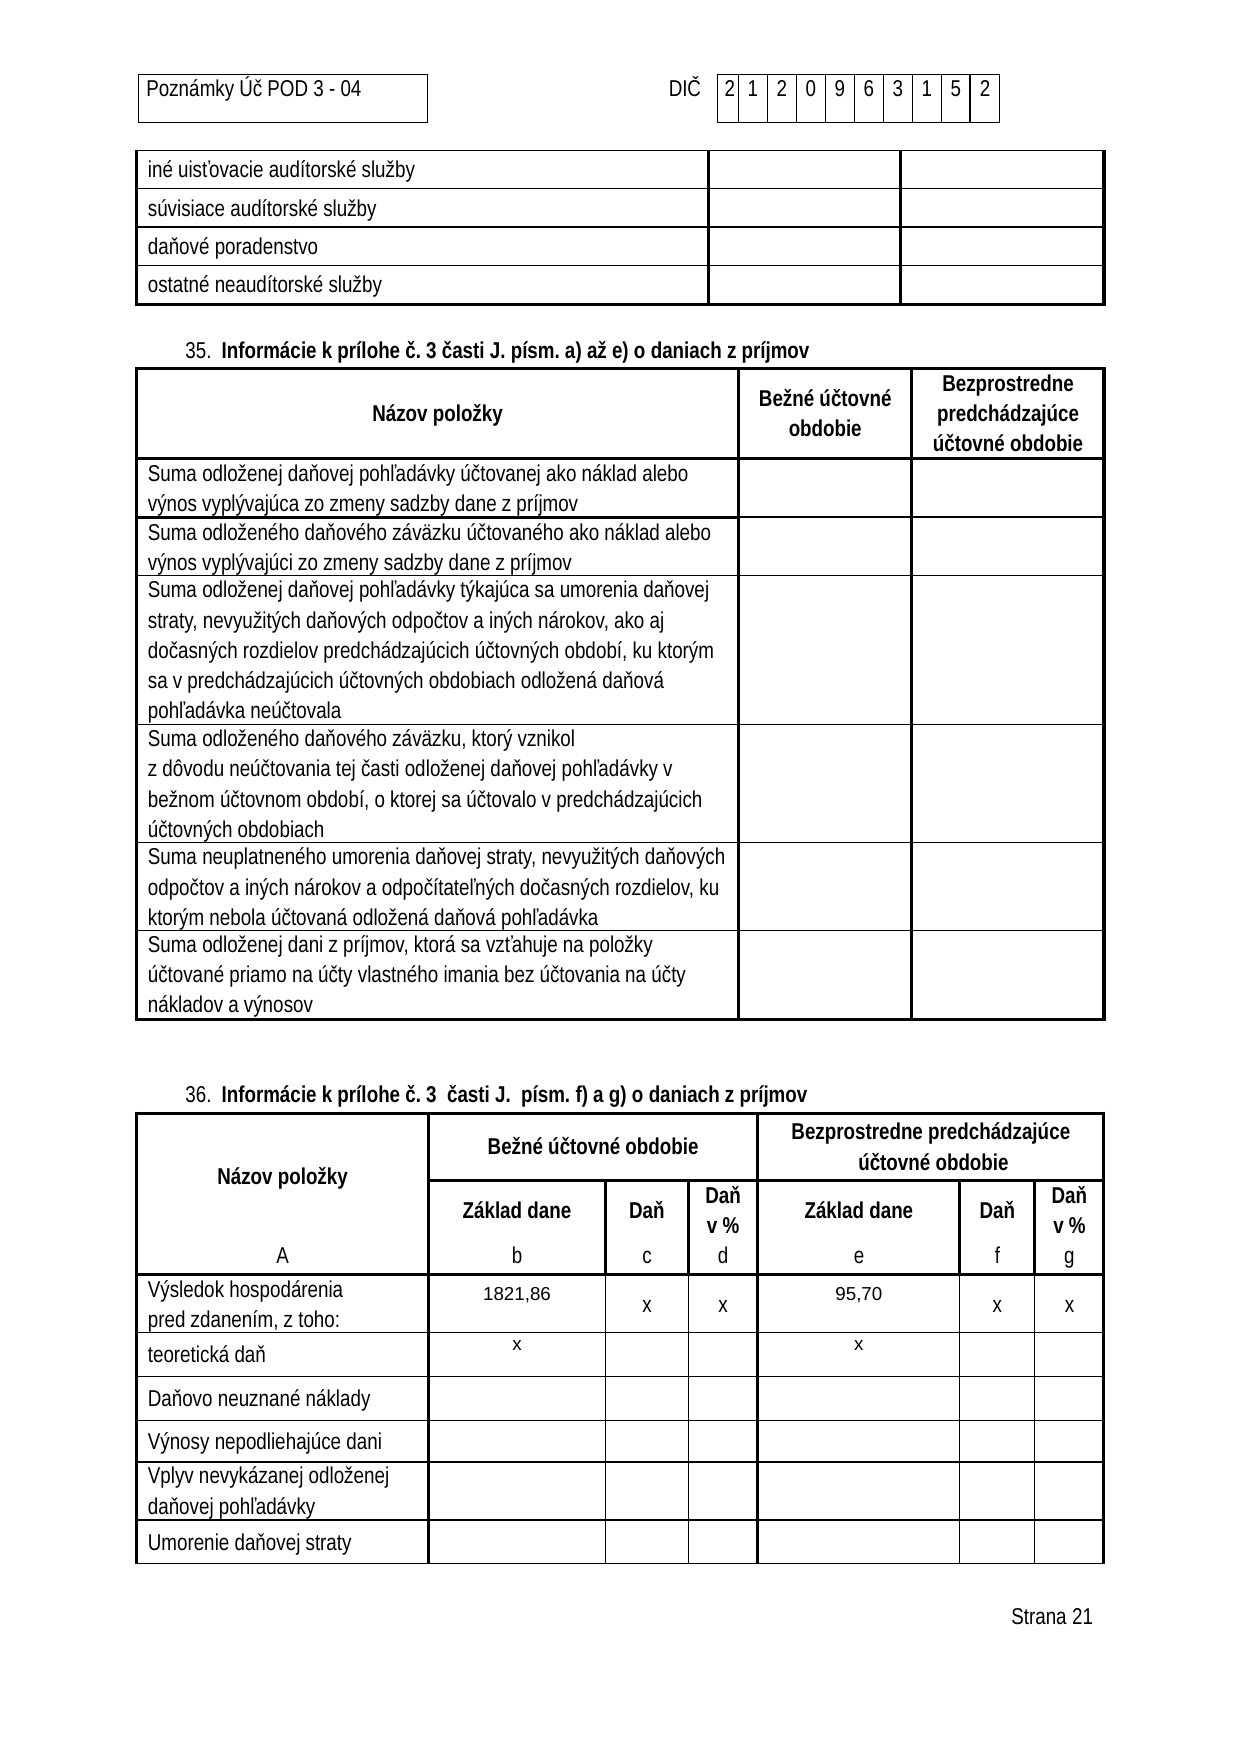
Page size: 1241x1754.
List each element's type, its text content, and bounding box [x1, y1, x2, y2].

table_cell x [1035, 1276, 1102, 1332]
table_cell [606, 1463, 688, 1519]
table_cell x [759, 1333, 959, 1376]
table_cell Výnosy nepodliehajúce dani [138, 1421, 427, 1461]
table_cell Vplyv nevykázanej odloženej daňovej pohľadávky [138, 1463, 427, 1519]
table_cell Suma odloženej daňovej pohľadávky účtovanej ako náklad alebo výnos vyplývajúca zo zmeny sadzby dane z príjmov [138, 460, 737, 516]
table_cell Suma odloženej dani z príjmov, ktorá sa vzťahuje na položky účtované priamo na účty vlastného imania bez účtovania na účty nákladov a výnosov [138, 931, 737, 1018]
table_cell [1035, 1521, 1102, 1563]
table_cell b [430, 1238, 604, 1272]
table_cell [430, 1421, 605, 1461]
table_cell Umorenie daňovej straty [138, 1521, 427, 1563]
table_cell [759, 1521, 959, 1563]
table_cell [913, 843, 1102, 930]
table_header Bezprostredne predchádzajúce účtovné obdobie [913, 370, 1102, 457]
table_cell [913, 725, 1102, 842]
table_cell f [961, 1238, 1033, 1272]
table_cell [759, 1463, 959, 1519]
table_cell [902, 151, 1102, 188]
table_header Názov položky [138, 1115, 427, 1238]
table_cell A [138, 1238, 427, 1272]
table_cell Suma odloženého daňového záväzku, ktorý vznikol z dôvodu neúčtovania tej časti odloženej daňovej pohľadávky v bežnom účtovnom období, o ktorej sa účtovalo v predchádzajúcich účtovných obdobiach [138, 725, 737, 842]
table_cell [902, 189, 1102, 226]
table_cell [710, 266, 899, 303]
table_cell ostatné neaudítorské služby [138, 266, 707, 303]
table_cell Základ dane [430, 1182, 604, 1238]
table_cell [689, 1463, 756, 1519]
table_cell [902, 266, 1102, 303]
table_cell [710, 189, 899, 226]
table_cell x [960, 1276, 1034, 1332]
title Informácie k prílohe č. 3 časti J. písm. a) až e) o daniach z príjmov [185, 337, 1093, 363]
table_cell [689, 1521, 756, 1563]
table_cell [960, 1463, 1034, 1519]
table_cell 95,70 [759, 1276, 959, 1332]
table_cell Základ dane [759, 1182, 958, 1238]
title Informácie k prílohe č. 3 časti J. písm. f) a g) o daniach z príjmov [185, 1081, 1093, 1108]
table_cell [606, 1377, 688, 1419]
table_cell 1821,86 [430, 1276, 605, 1332]
table_cell x [689, 1276, 756, 1332]
table_cell Daň v % [690, 1182, 756, 1238]
table_header Bežné účtovné obdobie [430, 1115, 756, 1178]
table_cell [740, 576, 910, 724]
table_cell [913, 460, 1102, 516]
table_cell [759, 1421, 959, 1461]
table_cell [430, 1463, 605, 1519]
table_cell [1035, 1421, 1102, 1461]
table_cell Daň [607, 1182, 687, 1238]
table_cell [913, 576, 1102, 724]
table_cell iné uisťovacie audítorské služby [138, 151, 707, 188]
table_cell [740, 931, 910, 1018]
table_cell [430, 1521, 605, 1563]
table_cell d [690, 1238, 756, 1272]
table_cell [710, 228, 899, 265]
table_header Názov položky [138, 370, 737, 457]
table_cell [960, 1333, 1034, 1376]
table_cell x [430, 1333, 605, 1376]
table_cell [606, 1333, 688, 1376]
table_cell [710, 151, 899, 188]
table_cell g [1036, 1238, 1102, 1272]
table_cell [902, 228, 1102, 265]
table_cell [740, 518, 910, 575]
table_cell [759, 1377, 959, 1419]
table_cell [960, 1521, 1034, 1563]
table_cell [740, 843, 910, 930]
table_header Bezprostredne predchádzajúce účtovné obdobie [759, 1115, 1102, 1178]
table_cell [1035, 1333, 1102, 1376]
table_cell Výsledok hospodárenia pred zdanením, z toho: [138, 1276, 427, 1332]
table_cell [689, 1377, 756, 1419]
table_cell Daňovo neuznané náklady [138, 1377, 427, 1419]
table_cell Daň [961, 1182, 1033, 1238]
table_cell [689, 1333, 756, 1376]
table_cell x [606, 1276, 688, 1332]
table_cell [1035, 1463, 1102, 1519]
table_header Bežné účtovné obdobie [740, 370, 910, 457]
table_cell [430, 1377, 605, 1419]
table_cell daňové poradenstvo [138, 228, 707, 265]
table_cell Suma neuplatneného umorenia daňovej straty, nevyužitých daňových odpočtov a iných nárokov a odpočítateľných dočasných rozdielov, ku ktorým nebola účtovaná odložená daňová pohľadávka [138, 843, 737, 930]
table_cell Daň v % [1036, 1182, 1102, 1238]
table_cell teoretická daň [138, 1333, 427, 1376]
table_cell [960, 1421, 1034, 1461]
table_cell [1035, 1377, 1102, 1419]
table_cell [913, 518, 1102, 575]
table_cell [740, 725, 910, 842]
table_cell súvisiace audítorské služby [138, 189, 707, 226]
table_cell [913, 931, 1102, 1018]
table_cell [740, 460, 910, 516]
table_cell Suma odloženého daňového záväzku účtovaného ako náklad alebo výnos vyplývajúci zo zmeny sadzby dane z príjmov [138, 519, 737, 575]
table_cell [689, 1421, 756, 1461]
table_cell [960, 1377, 1034, 1419]
table_cell e [759, 1238, 958, 1272]
table_cell Suma odloženej daňovej pohľadávky týkajúca sa umorenia daňovej straty, nevyužitých daňových odpočtov a iných nárokov, ako aj dočasných rozdielov predchádzajúcich účtovných období, ku ktorým sa v predchádzajúcich účtovných obdobiach odložená daňová pohľadávka neúčtovala [138, 576, 737, 724]
table_cell c [607, 1238, 687, 1272]
table_cell [606, 1421, 688, 1461]
table_cell [606, 1521, 688, 1563]
